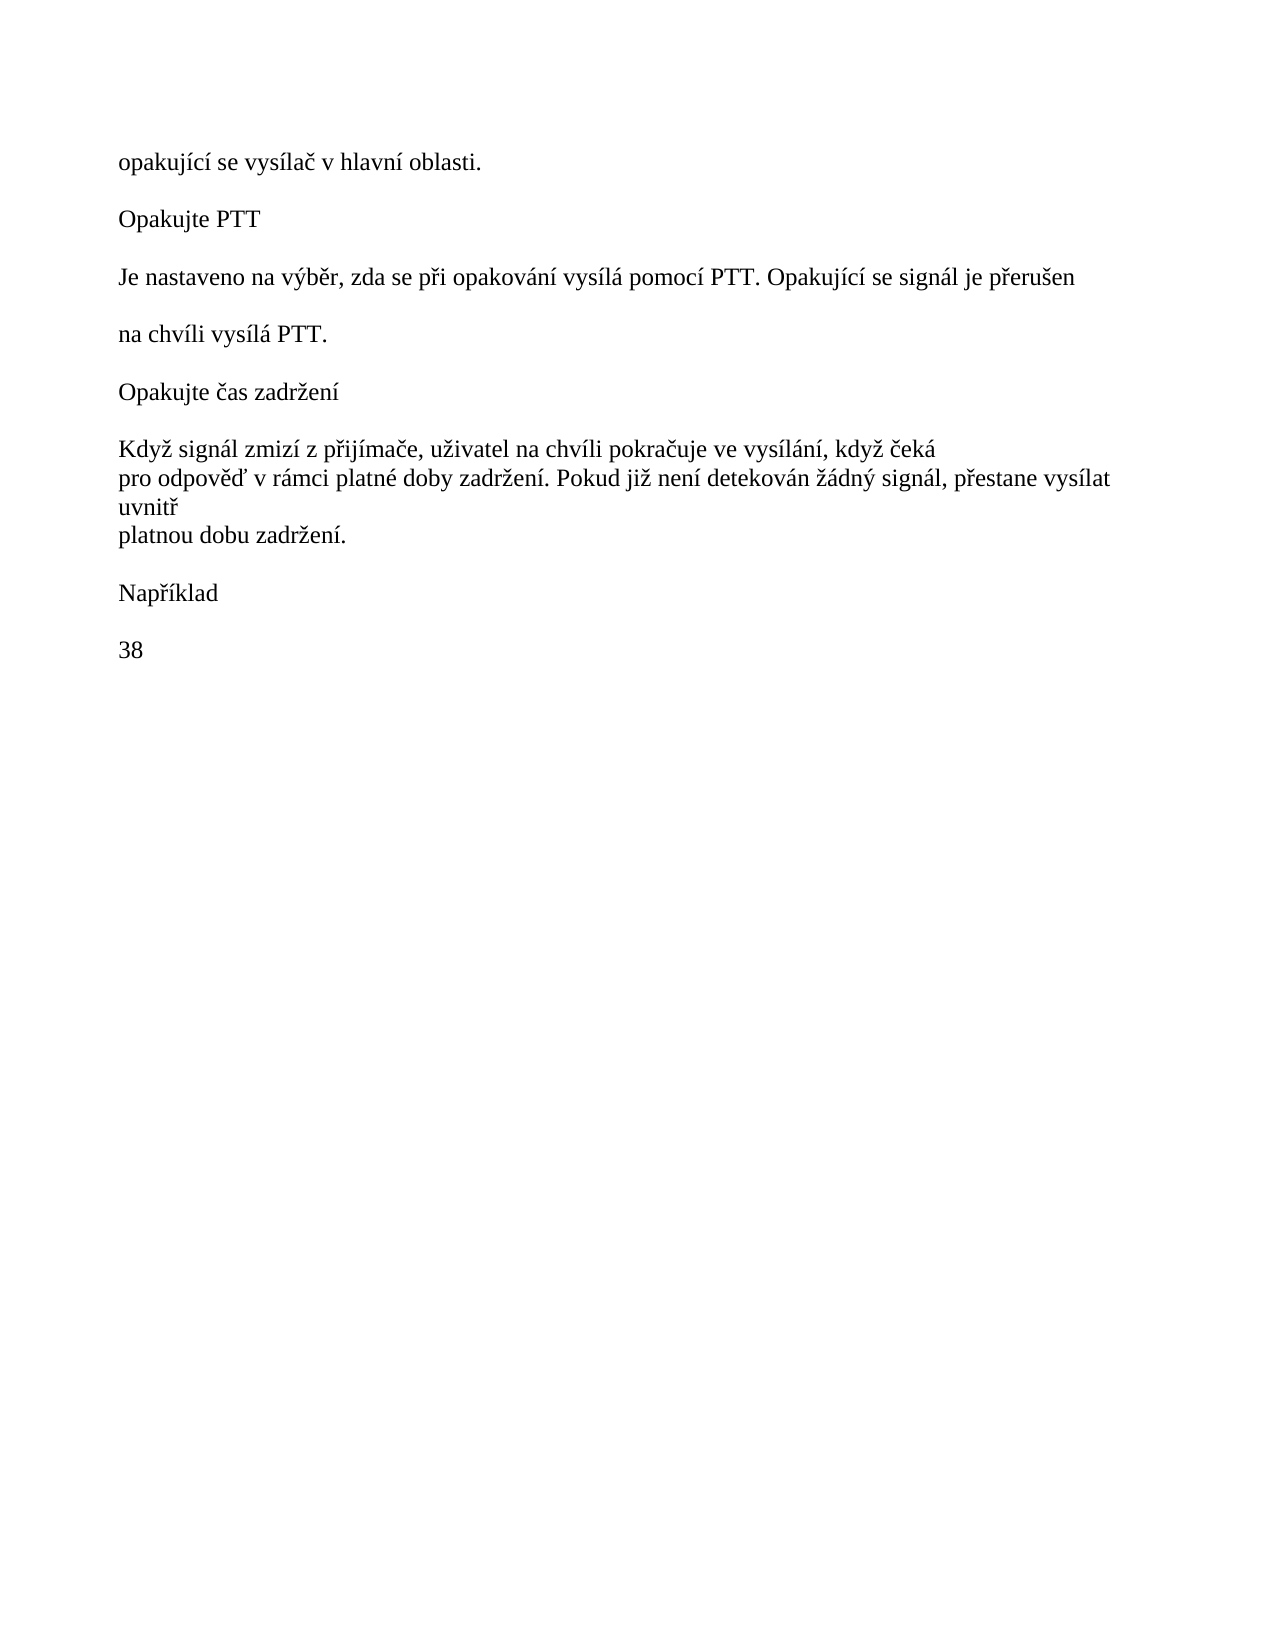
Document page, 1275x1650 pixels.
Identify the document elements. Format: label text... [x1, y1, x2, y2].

text platnou dobu zadržení. [118, 521, 1157, 549]
text Opakujte čas zadržení [118, 377, 1157, 406]
text Je nastaveno na výběr, zda se při opakování vysílá pomocí PTT. Opakující se signál je přerušen [118, 262, 1157, 291]
text opakující se vysílač v hlavní oblasti. [118, 147, 1157, 176]
text na chvíli vysílá PTT. [118, 319, 1157, 348]
text Například [118, 578, 1157, 607]
text Když signál zmizí z přijímače, uživatel na chvíli pokračuje ve vysílání, když čeká [118, 434, 1157, 463]
text Opakujte PTT [118, 204, 1157, 233]
text 38 [118, 636, 1157, 664]
text pro odpověď v rámci platné doby zadržení. Pokud již není detekován žádný signál, přestane vysílat uvnitř [118, 463, 1157, 521]
